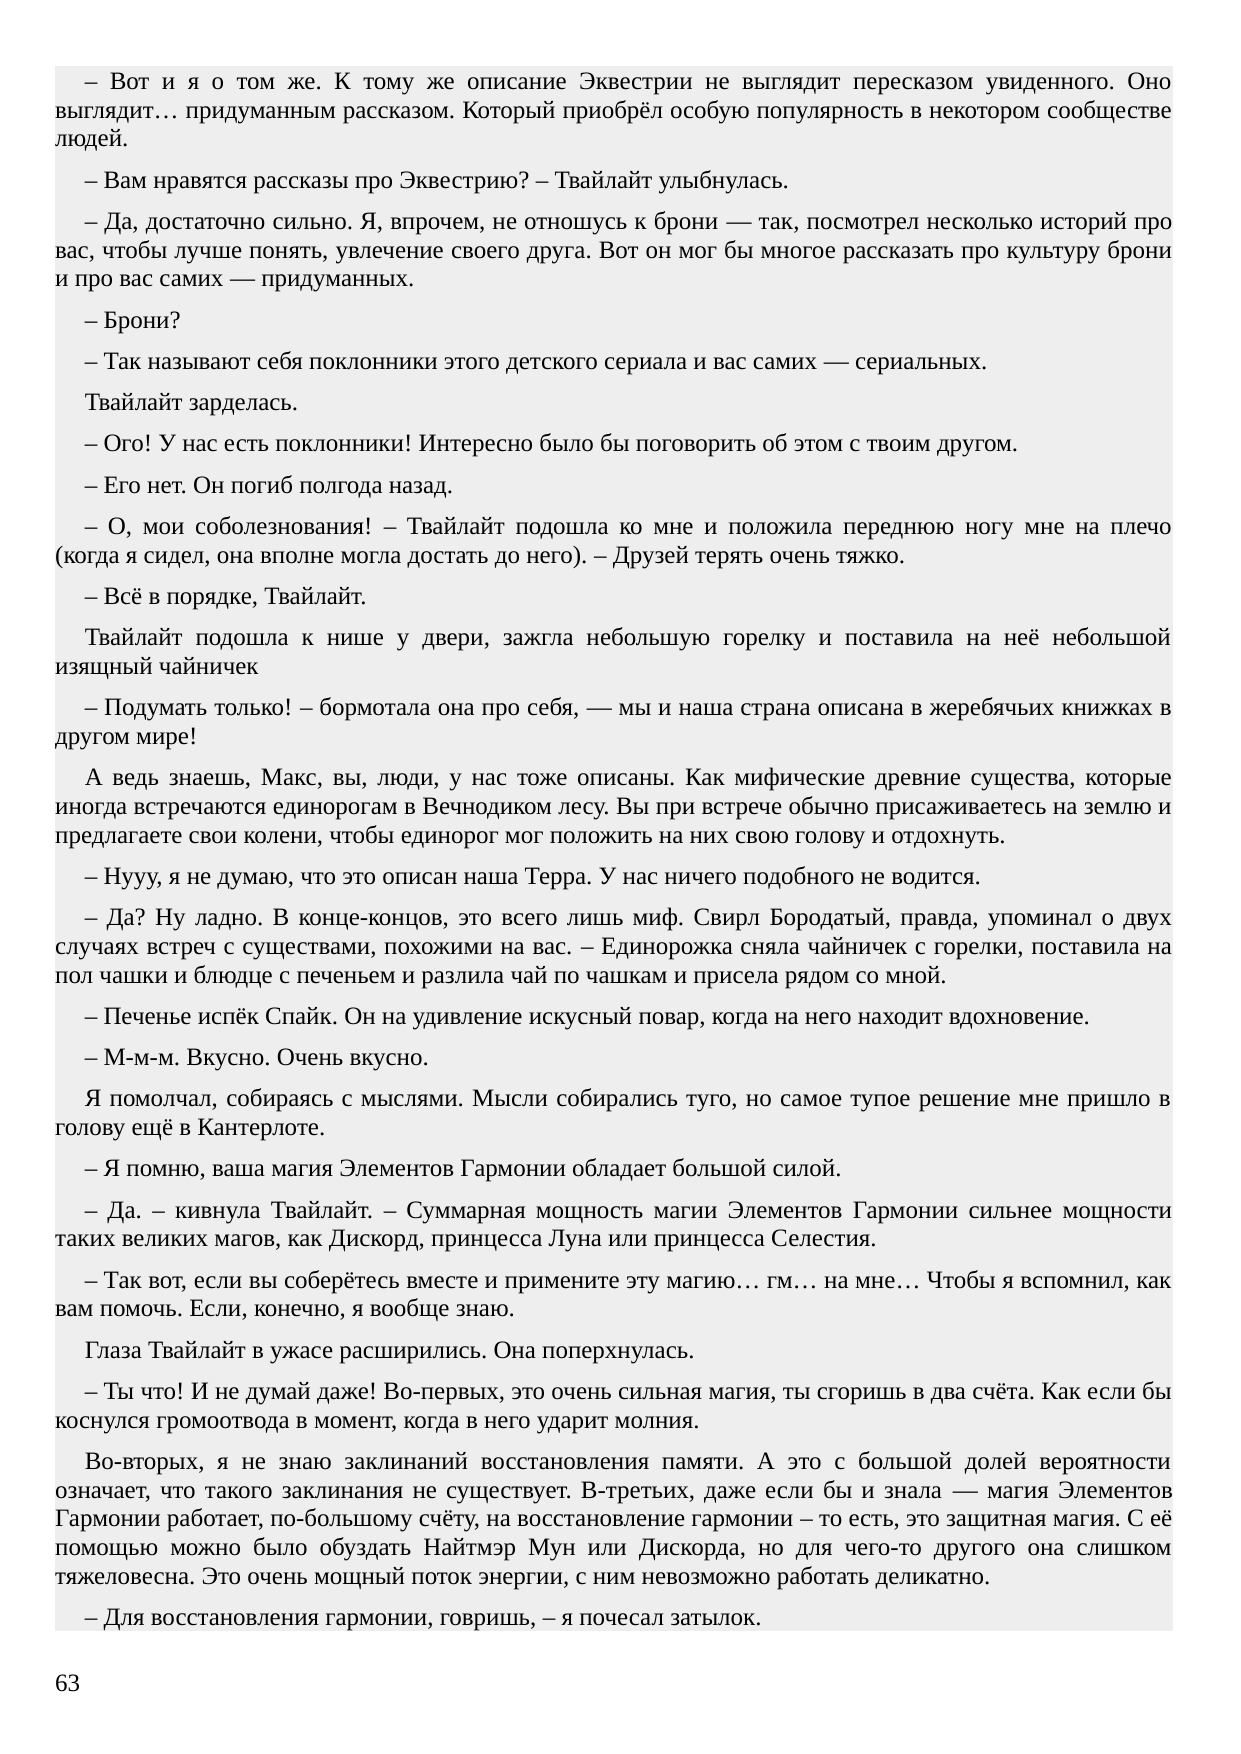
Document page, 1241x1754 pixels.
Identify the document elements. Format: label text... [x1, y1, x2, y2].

text Во-вторых, я не знаю заклинаний восстановления памяти. А это с большой долей вероятности означает, что такого заклинания не существует. В-третьих, даже если бы и знала — магия Элементов Гармонии работает, по-большому счёту, на восстановление гармонии – то есть, это защитная магия. С её помощью можно было обуздать Найтмэр Мун или Дискорда, но для чего-то другого она слишком тяжеловесна. Это очень мощный поток энергии, с ним невозможно работать деликатно. [55, 1446, 1173, 1590]
text – Ого! У нас есть поклонники! Интересно было бы поговорить об этом с твоим другом. [55, 428, 1173, 457]
text – Да, достаточно сильно. Я, впрочем, не отношусь к брони — так, посмотрел несколько историй про вас, чтобы лучше понять, увлечение своего друга. Вот он мог бы многое рассказать про культуру брони и про вас самих — придуманных. [55, 206, 1173, 292]
text – Вам нравятся рассказы про Эквестрию? – Твайлайт улыбнулась. [55, 165, 1173, 193]
text Я помолчал, собираясь с мыслями. Мысли собирались туго, но самое тупое решение мне пришло в голову ещё в Кантерлоте. [55, 1083, 1173, 1141]
text Твайлайт зарделась. [55, 387, 1173, 416]
text – Ты что! И не думай даже! Во-первых, это очень сильная магия, ты сгоришь в два счёта. Как если бы коснулся громоотвода в момент, когда в него ударит молния. [55, 1376, 1173, 1433]
text – Нууу, я не думаю, что это описан наша Терра. У нас ничего подобного не водится. [55, 861, 1173, 890]
text – Печенье испёк Спайк. Он на удивление искусный повар, когда на него находит вдохновение. [55, 1001, 1173, 1030]
text А ведь знаешь, Макс, вы, люди, у нас тоже описаны. Как мифические древние существа, которые иногда встречаются единорогам в Вечнодиком лесу. Вы при встрече обычно присаживаетесь на землю и предлагаете свои колени, чтобы единорог мог положить на них свою голову и отдохнуть. [55, 762, 1173, 848]
text – Брони? [55, 305, 1173, 333]
text – Я помню, ваша магия Элементов Гармонии обладает большой силой. [55, 1153, 1173, 1182]
text – Да. – кивнула Твайлайт. – Суммарная мощность магии Элементов Гармонии сильнее мощности таких великих магов, как Дискорд, принцесса Луна или принцесса Селестия. [55, 1195, 1173, 1252]
text Твайлайт подошла к нише у двери, зажгла небольшую горелку и поставила на неё небольшой изящный чайничек [55, 622, 1173, 680]
text – Для восстановления гармонии, говришь, – я почесал затылок. [55, 1602, 1173, 1631]
text – О, мои соболезнования! – Твайлайт подошла ко мне и положила переднюю ногу мне на плечо (когда я сидел, она вполне могла достать до него). – Друзей терять очень тяжко. [55, 511, 1173, 568]
text – Всё в порядке, Твайлайт. [55, 581, 1173, 610]
text Глаза Твайлайт в ужасе расширились. Она поперхнулась. [55, 1335, 1173, 1363]
text – Так называют себя поклонники этого детского сериала и вас самих — сериальных. [55, 346, 1173, 375]
text – Так вот, если вы соберётесь вместе и примените эту магию… гм… на мне… Чтобы я вспомнил, как вам помочь. Если, конечно, я вообще знаю. [55, 1265, 1173, 1322]
text – Его нет. Он погиб полгода назад. [55, 470, 1173, 498]
text – М-м-м. Вкусно. Очень вкусно. [55, 1042, 1173, 1071]
text – Подумать только! – бормотала она про себя, — мы и наша страна описана в жеребячьих книжках в другом мире! [55, 692, 1173, 750]
text – Вот и я о том же. К тому же описание Эквестрии не выглядит пересказом увиденного. Оно выглядит… придуманным рассказом. Который приобрёл особую популярность в некотором сообществе людей. [55, 66, 1173, 152]
text – Да? Ну ладно. В конце-концов, это всего лишь миф. Свирл Бородатый, правда, упоминал о двух случаях встреч с существами, похожими на вас. – Единорожка сняла чайничек с горелки, поставила на пол чашки и блюдце с печеньем и разлила чай по чашкам и присела рядом со мной. [55, 902, 1173, 988]
